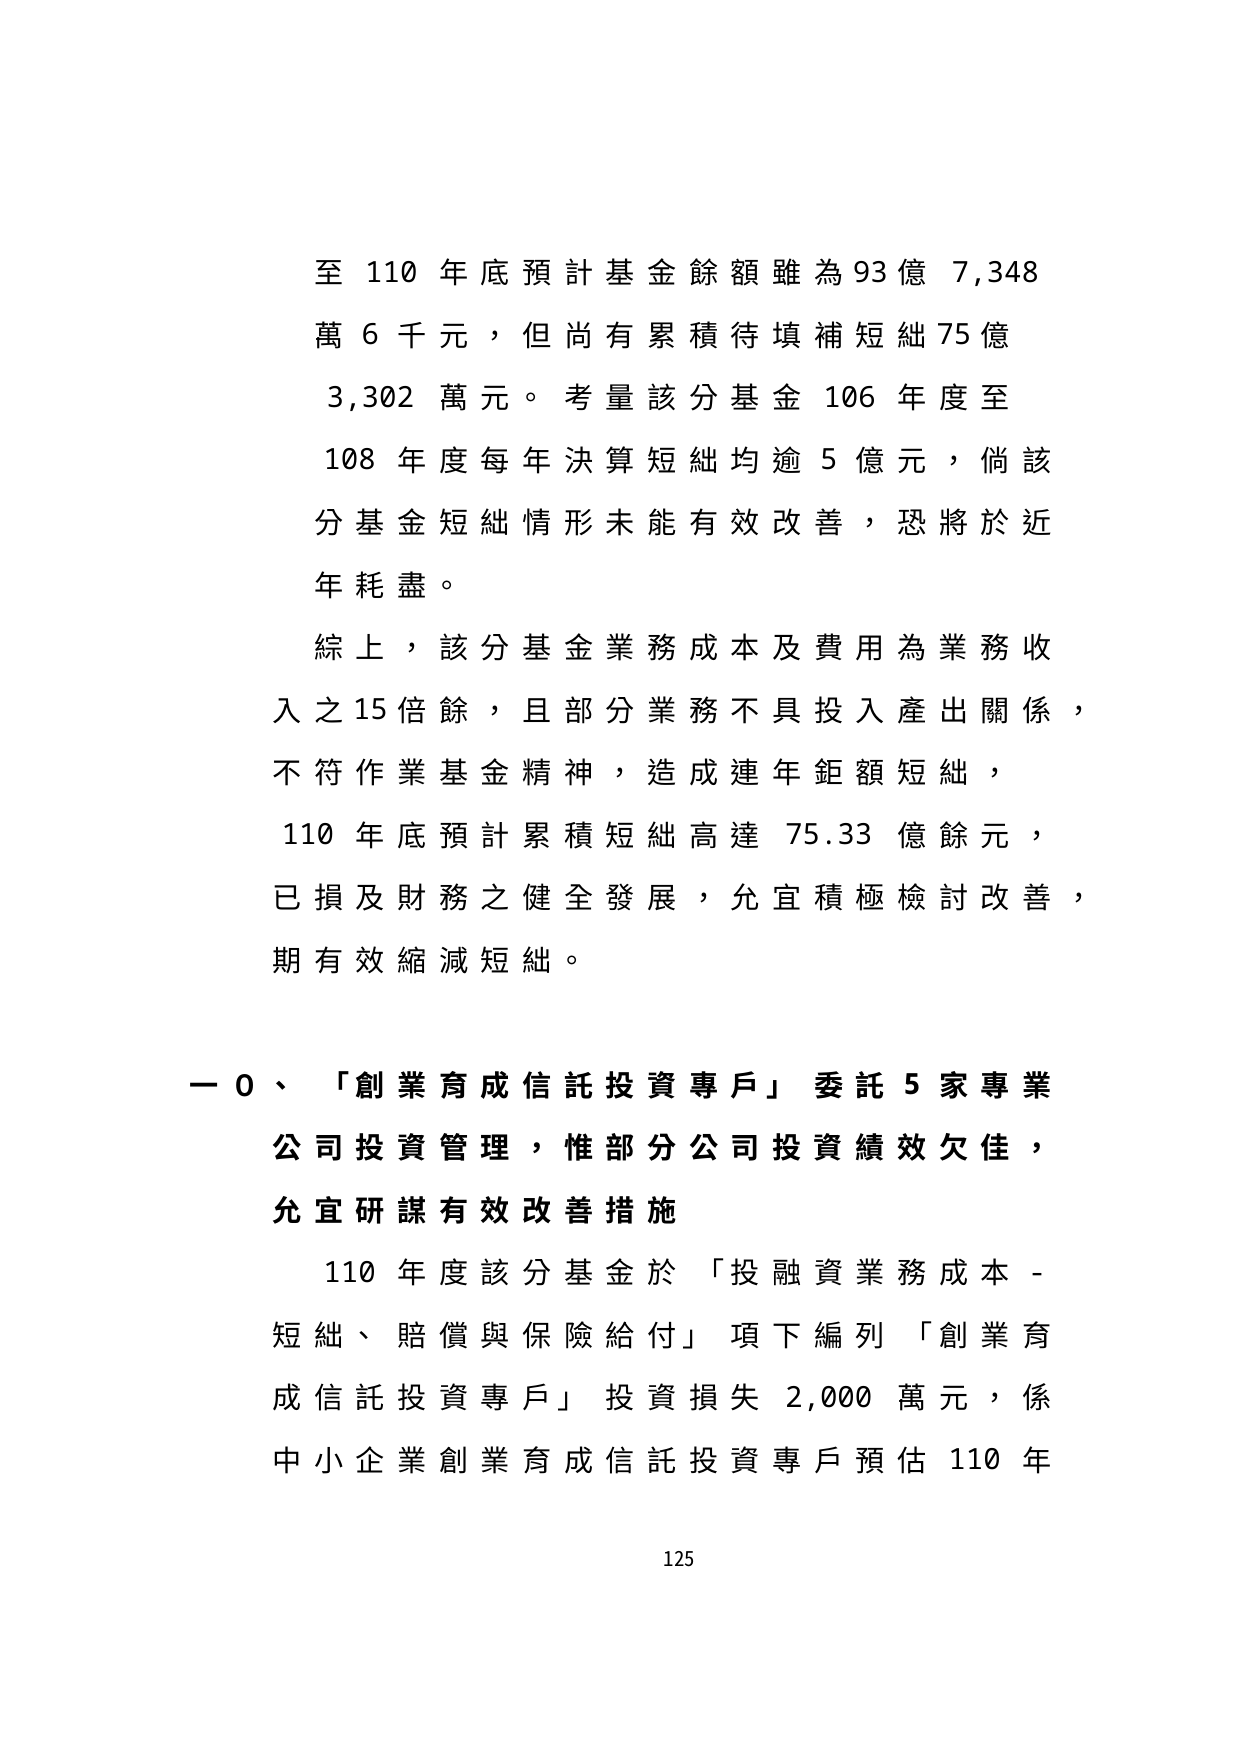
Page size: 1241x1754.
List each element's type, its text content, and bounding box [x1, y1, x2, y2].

text 至110年底預計基金餘額雖為93億7,348萬6千元，但尚有累積待填補短絀75億3,302萬元。考量該分基金106年度至108年度每年決算短絀均逾5億元，倘該分基金短絀情形未能有效改善，恐將於近年耗盡。 [271, 229, 1058, 604]
text 一０、「創業育成信託投資專戶」委託5家專業公司投資管理，惟部分公司投資績效欠佳，允宜研謀有效改善措施 [183, 1042, 1058, 1229]
text 110年度該分基金於「投融資業務成本-短絀、賠償與保險給付」項下編列「創業育成信託投資專戶」投資損失2,000萬元，係中小企業創業育成信託投資專戶預估110年 [242, 1229, 1058, 1479]
text 綜上，該分基金業務成本及費用為業務收入之15倍餘，且部分業務不具投入產出關係，不符作業基金精神，造成連年鉅額短絀，110年底預計累積短絀高達75.33億餘元，已損及財務之健全發展，允宜積極檢討改善，期有效縮減短絀。 [242, 604, 1058, 979]
